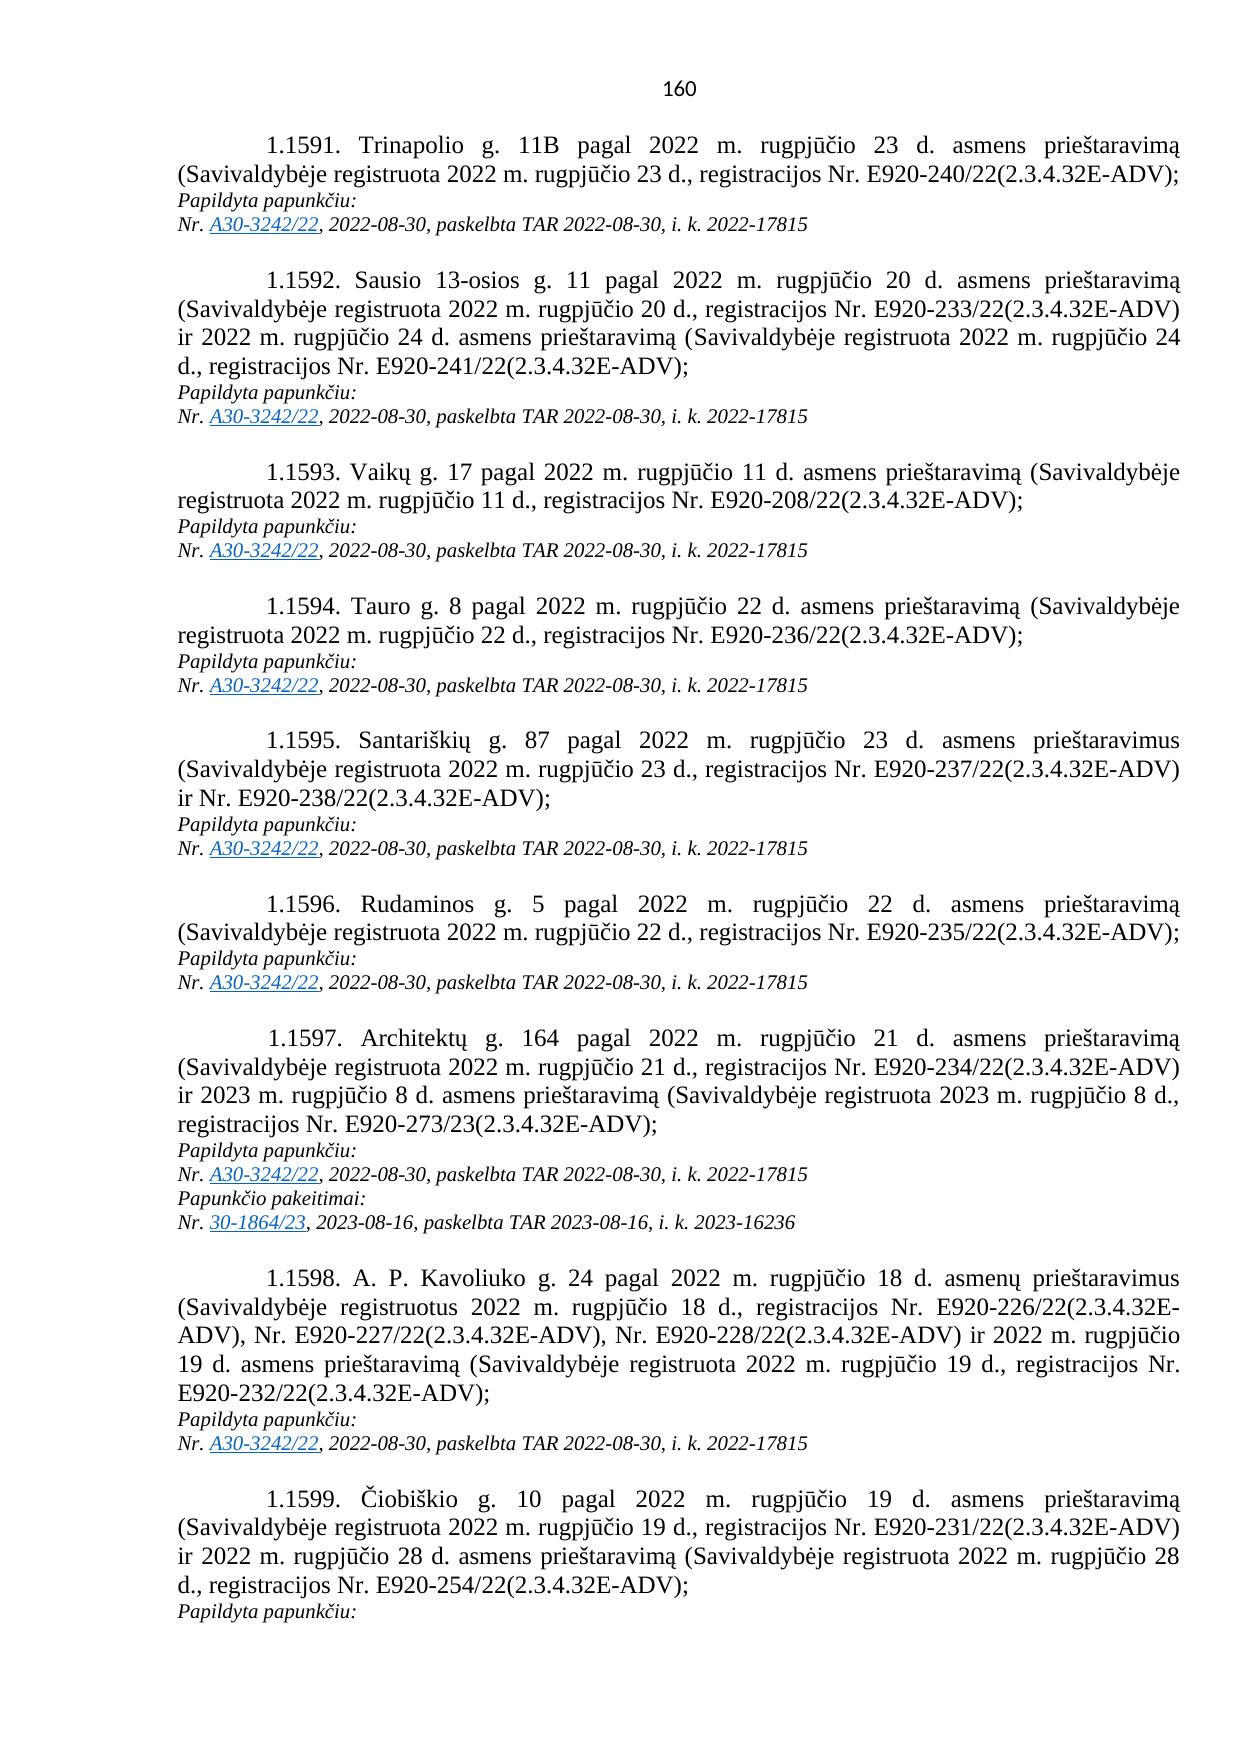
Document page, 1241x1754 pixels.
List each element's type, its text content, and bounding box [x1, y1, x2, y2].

text 1.1593. Vaikų g. 17 pagal 2022 m. rugpjūčio 11 d. asmens prieštaravimą (Savivaldybėje registruota 2022 m. rugpjūčio 11 d., registracijos Nr. E920-208/22(2.3.4.32E-ADV); [177, 457, 1181, 514]
text Nr. 30-1864/23, 2023-08-16, paskelbta TAR 2023-08-16, i. k. 2023-16236 [177, 1210, 1181, 1234]
text Papildyta papunkčiu: [177, 946, 1181, 970]
text 1.1598. A. P. Kavoliuko g. 24 pagal 2022 m. rugpjūčio 18 d. asmenų prieštaravimus (Savivaldybėje registruotus 2022 m. rugpjūčio 18 d., registracijos Nr. E920-226/22(2.3.4.32E-ADV), Nr. E920-227/22(2.3.4.32E-ADV), Nr. E920-228/22(2.3.4.32E-ADV) ir 2022 m. rugpjūčio 19 d. asmens prieštaravimą (Savivaldybėje registruota 2022 m. rugpjūčio 19 d., registracijos Nr. E920-232/22(2.3.4.32E-ADV); [177, 1263, 1181, 1407]
text 1.1597. Architektų g. 164 pagal 2022 m. rugpjūčio 21 d. asmens prieštaravimą (Savivaldybėje registruota 2022 m. rugpjūčio 21 d., registracijos Nr. E920-234/22(2.3.4.32E-ADV) ir 2023 m. rugpjūčio 8 d. asmens prieštaravimą (Savivaldybėje registruota 2023 m. rugpjūčio 8 d., registracijos Nr. E920-273/23(2.3.4.32E-ADV); [177, 1023, 1181, 1138]
text Nr. A30-3242/22, 2022-08-30, paskelbta TAR 2022-08-30, i. k. 2022-17815 [177, 538, 1181, 562]
text Papildyta papunkčiu: [177, 1599, 1181, 1623]
text Papildyta papunkčiu: [177, 812, 1181, 836]
text Nr. A30-3242/22, 2022-08-30, paskelbta TAR 2022-08-30, i. k. 2022-17815 [177, 404, 1181, 428]
text Nr. A30-3242/22, 2022-08-30, paskelbta TAR 2022-08-30, i. k. 2022-17815 [177, 1162, 1181, 1186]
text 1.1595. Santariškių g. 87 pagal 2022 m. rugpjūčio 23 d. asmens prieštaravimus (Savivaldybėje registruota 2022 m. rugpjūčio 23 d., registracijos Nr. E920-237/22(2.3.4.32E-ADV) ir Nr. E920-238/22(2.3.4.32E-ADV); [177, 726, 1181, 812]
text 1.1591. Trinapolio g. 11B pagal 2022 m. rugpjūčio 23 d. asmens prieštaravimą (Savivaldybėje registruota 2022 m. rugpjūčio 23 d., registracijos Nr. E920-240/22(2.3.4.32E-ADV); [177, 131, 1181, 188]
text Papildyta papunkčiu: [177, 1138, 1181, 1162]
text Nr. A30-3242/22, 2022-08-30, paskelbta TAR 2022-08-30, i. k. 2022-17815 [177, 1431, 1181, 1455]
text 1.1594. Tauro g. 8 pagal 2022 m. rugpjūčio 22 d. asmens prieštaravimą (Savivaldybėje registruota 2022 m. rugpjūčio 22 d., registracijos Nr. E920-236/22(2.3.4.32E-ADV); [177, 591, 1181, 649]
text Papunkčio pakeitimai: [177, 1186, 1181, 1210]
text 1.1599. Čiobiškio g. 10 pagal 2022 m. rugpjūčio 19 d. asmens prieštaravimą (Savivaldybėje registruota 2022 m. rugpjūčio 19 d., registracijos Nr. E920-231/22(2.3.4.32E-ADV) ir 2022 m. rugpjūčio 28 d. asmens prieštaravimą (Savivaldybėje registruota 2022 m. rugpjūčio 28 d., registracijos Nr. E920-254/22(2.3.4.32E-ADV); [177, 1484, 1181, 1599]
text Papildyta papunkčiu: [177, 514, 1181, 538]
text Papildyta papunkčiu: [177, 380, 1181, 404]
text Nr. A30-3242/22, 2022-08-30, paskelbta TAR 2022-08-30, i. k. 2022-17815 [177, 836, 1181, 860]
text Nr. A30-3242/22, 2022-08-30, paskelbta TAR 2022-08-30, i. k. 2022-17815 [177, 970, 1181, 994]
text 1.1596. Rudaminos g. 5 pagal 2022 m. rugpjūčio 22 d. asmens prieštaravimą (Savivaldybėje registruota 2022 m. rugpjūčio 22 d., registracijos Nr. E920-235/22(2.3.4.32E-ADV); [177, 889, 1181, 946]
text Nr. A30-3242/22, 2022-08-30, paskelbta TAR 2022-08-30, i. k. 2022-17815 [177, 212, 1181, 236]
text 1.1592. Sausio 13-osios g. 11 pagal 2022 m. rugpjūčio 20 d. asmens prieštaravimą (Savivaldybėje registruota 2022 m. rugpjūčio 20 d., registracijos Nr. E920-233/22(2.3.4.32E-ADV) ir 2022 m. rugpjūčio 24 d. asmens prieštaravimą (Savivaldybėje registruota 2022 m. rugpjūčio 24 d., registracijos Nr. E920-241/22(2.3.4.32E-ADV); [177, 265, 1181, 380]
text Papildyta papunkčiu: [177, 188, 1181, 212]
text Nr. A30-3242/22, 2022-08-30, paskelbta TAR 2022-08-30, i. k. 2022-17815 [177, 673, 1181, 697]
text Papildyta papunkčiu: [177, 649, 1181, 673]
text Papildyta papunkčiu: [177, 1407, 1181, 1431]
